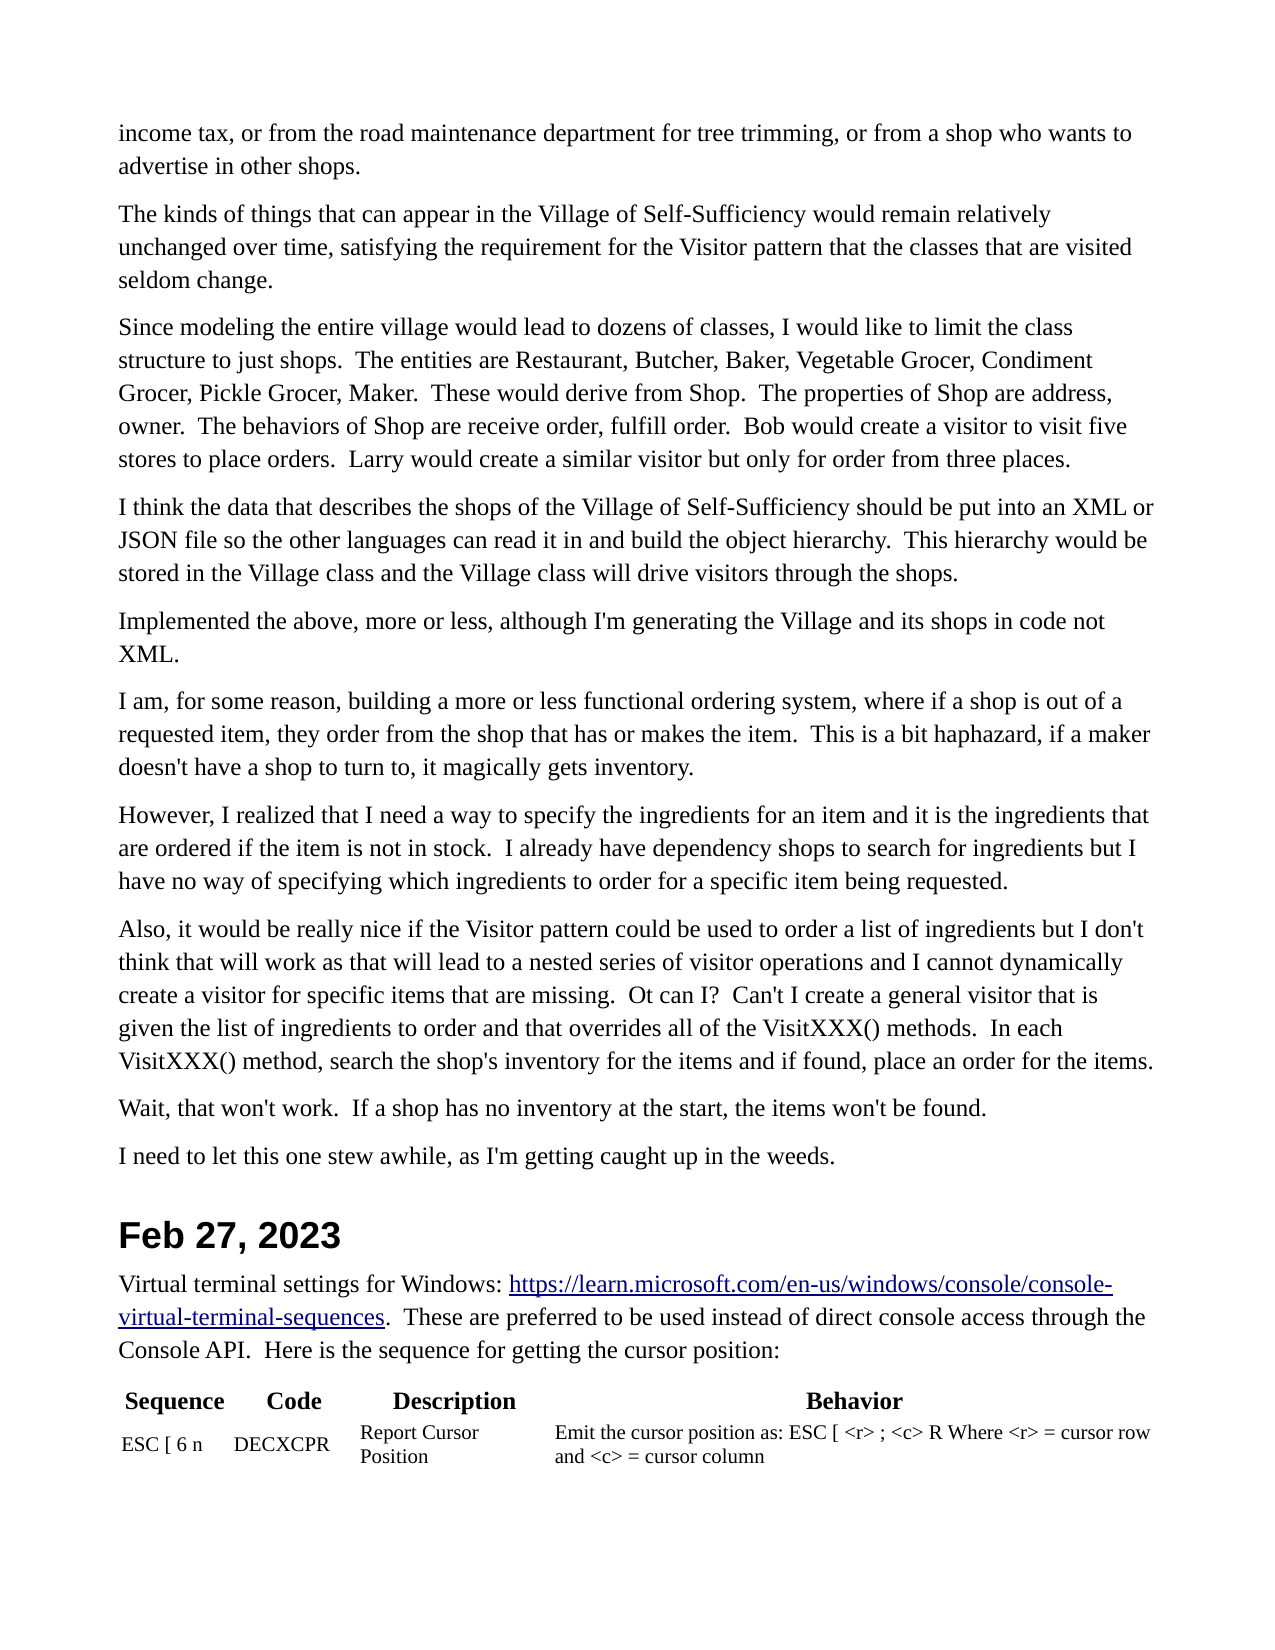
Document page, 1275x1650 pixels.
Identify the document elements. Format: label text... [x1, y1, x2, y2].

table_header Behavior [552, 1383, 1157, 1417]
table_header Sequence [118, 1383, 231, 1417]
text I need to let this one stew awhile, as I'm getting caught up in the weeds. [118, 1141, 1157, 1170]
text income tax, or from the road maintenance department for tree trimming, or from a shop who wants to advertise in other shops. [118, 118, 1157, 180]
text However, I realized that I need a way to specify the ingredients for an item and it is the ingredients that are ordered if the item is not in stock. I already have dependency shops to search for ingredients but I have no way of specifying which ingredients to order for a specific item being requested. [118, 800, 1157, 895]
text Wait, that won't work. If a shop has no inventory at the start, the items won't be found. [118, 1093, 1157, 1122]
table_cell ESC [ 6 n [118, 1418, 231, 1471]
table_header Code [231, 1383, 357, 1417]
table_cell Report Cursor Position [357, 1418, 552, 1471]
text I am, for some reason, building a more or less functional ordering system, where if a shop is out of a requested item, they order from the shop that has or makes the item. This is a bit haphazard, if a maker doesn't have a shop to turn to, it magically gets inventory. [118, 686, 1157, 781]
table_cell Emit the cursor position as: ESC [ <r> ; <c> R Where <r> = cursor row and <c> = cursor column [552, 1418, 1157, 1471]
text I think the data that describes the shops of the Village of Self-Sufficiency should be put into an XML or JSON file so the other languages can read it in and build the object hierarchy. This hierarchy would be stored in the Village class and the Village class will drive visitors through the shops. [118, 492, 1157, 587]
text Since modeling the entire village would lead to dozens of classes, I would like to limit the class structure to just shops. The entities are Restaurant, Butcher, Baker, Vegetable Grocer, Condiment Grocer, Pickle Grocer, Maker. These would derive from Shop. The properties of Shop are address, owner. The behaviors of Shop are receive order, fulfill order. Bob would create a visitor to visit five stores to place orders. Larry would create a similar visitor but only for order from three places. [118, 312, 1157, 473]
subtitle Feb 27, 2023 [118, 1213, 1157, 1257]
table_header Description [357, 1383, 552, 1417]
table_cell DECXCPR [231, 1418, 357, 1471]
text Virtual terminal settings for Windows: https://learn.microsoft.com/en-us/windows/console/console-virtual-terminal-sequences. These are preferred to be used instead of direct console access through the Console API. Here is the sequence for getting the cursor position: [118, 1269, 1157, 1364]
text Also, it would be really nice if the Visitor pattern could be used to order a list of ingredients but I don't think that will work as that will lead to a nested series of visitor operations and I cannot dynamically create a visitor for specific items that are missing. Ot can I? Can't I create a general visitor that is given the list of ingredients to order and that overrides all of the VisitXXX() methods. In each VisitXXX() method, search the shop's inventory for the items and if found, place an order for the items. [118, 914, 1157, 1074]
text Implemented the above, more or less, although I'm generating the Village and its shops in code not XML. [118, 606, 1157, 667]
text The kinds of things that can appear in the Village of Self-Sufficiency would remain relatively unchanged over time, satisfying the requirement for the Visitor pattern that the classes that are visited seldom change. [118, 199, 1157, 293]
